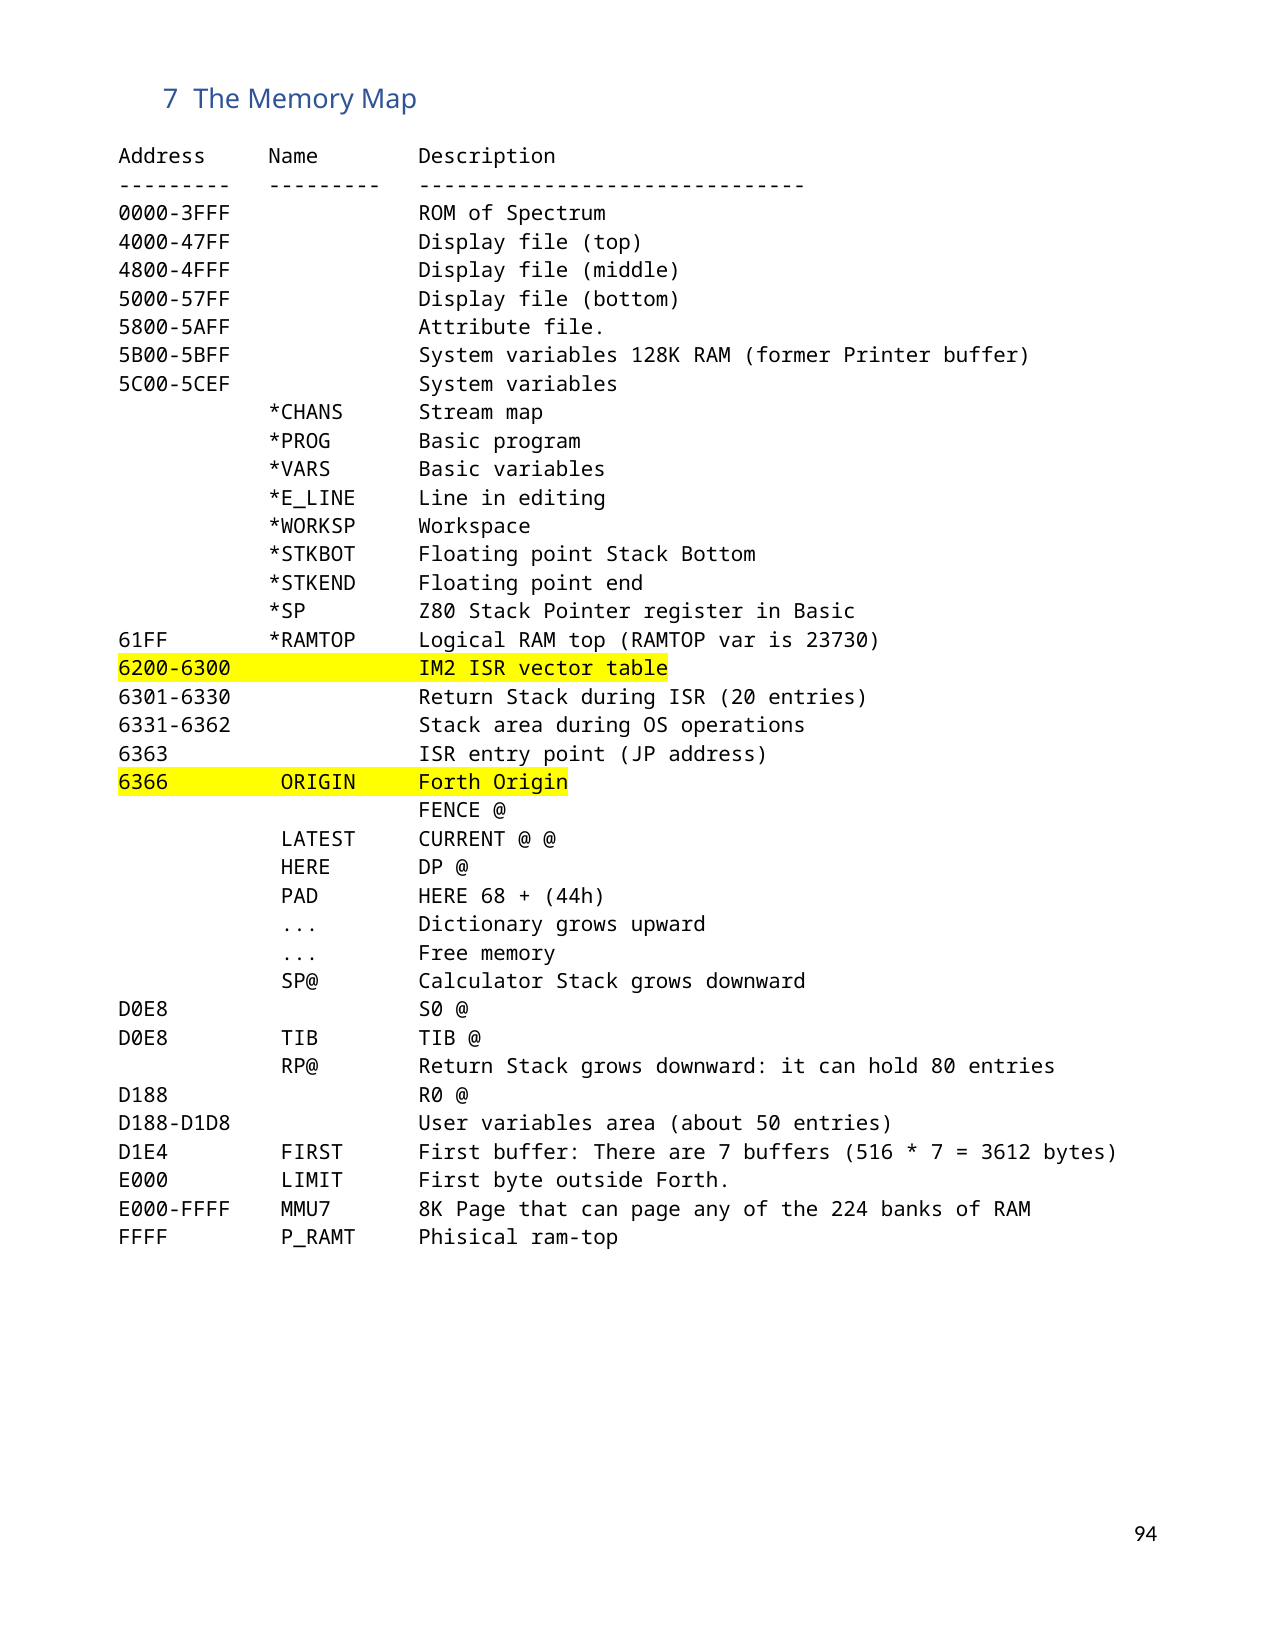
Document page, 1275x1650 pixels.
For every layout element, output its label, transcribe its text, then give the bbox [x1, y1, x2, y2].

text 5800-5AFF Attribute file. [118, 312, 1157, 341]
text *STKBOT Floating point Stack Bottom [118, 539, 1157, 568]
text 5B00-5BFF System variables 128K RAM (former Printer buffer) [118, 341, 1157, 369]
text 6363 ISR entry point (JP address) [118, 739, 1157, 767]
text FFFF P_RAMT Phisical ram-top [118, 1222, 1157, 1251]
text D188-D1D8 User variables area (about 50 entries) [118, 1108, 1157, 1137]
text 6200-6300 IM2 ISR vector table [118, 653, 1157, 682]
subtitle The Memory Map [156, 79, 1157, 116]
text 6331-6362 Stack area during OS operations [118, 710, 1157, 739]
text 61FF *RAMTOP Logical RAM top (RAMTOP var is 23730) [118, 625, 1157, 653]
text *PROG Basic program [118, 426, 1157, 454]
text SP@ Calculator Stack grows downward [118, 966, 1157, 994]
text *SP Z80 Stack Pointer register in Basic [118, 596, 1157, 625]
text LATEST CURRENT @ @ [118, 824, 1157, 852]
text *WORKSP Workspace [118, 511, 1157, 539]
text 5C00-5CEF System variables [118, 369, 1157, 397]
text RP@ Return Stack grows downward: it can hold 80 entries [118, 1051, 1157, 1080]
text 5000-57FF Display file (bottom) [118, 284, 1157, 312]
text --------- --------- ------------------------------- [118, 170, 1157, 198]
text 6301-6330 Return Stack during ISR (20 entries) [118, 682, 1157, 710]
text 0000-3FFF ROM of Spectrum [118, 198, 1157, 227]
text D188 R0 @ [118, 1080, 1157, 1108]
text HERE DP @ [118, 852, 1157, 881]
text 4800-4FFF Display file (middle) [118, 255, 1157, 284]
text FENCE @ [118, 796, 1157, 824]
text D1E4 FIRST First buffer: There are 7 buffers (516 * 7 = 3612 bytes) [118, 1137, 1157, 1165]
text E000-FFFF MMU7 8K Page that can page any of the 224 banks of RAM [118, 1194, 1157, 1222]
text D0E8 S0 @ [118, 994, 1157, 1023]
text ... Free memory [118, 938, 1157, 966]
text *CHANS Stream map [118, 397, 1157, 426]
text PAD HERE 68 + (44h) [118, 881, 1157, 909]
text *VARS Basic variables [118, 454, 1157, 483]
text *E_LINE Line in editing [118, 483, 1157, 511]
text Address Name Description [118, 141, 1157, 170]
text *STKEND Floating point end [118, 568, 1157, 596]
text D0E8 TIB TIB @ [118, 1023, 1157, 1051]
text 4000-47FF Display file (top) [118, 227, 1157, 255]
text ... Dictionary grows upward [118, 909, 1157, 938]
text 6366 ORIGIN Forth Origin [118, 767, 1157, 796]
text E000 LIMIT First byte outside Forth. [118, 1165, 1157, 1194]
